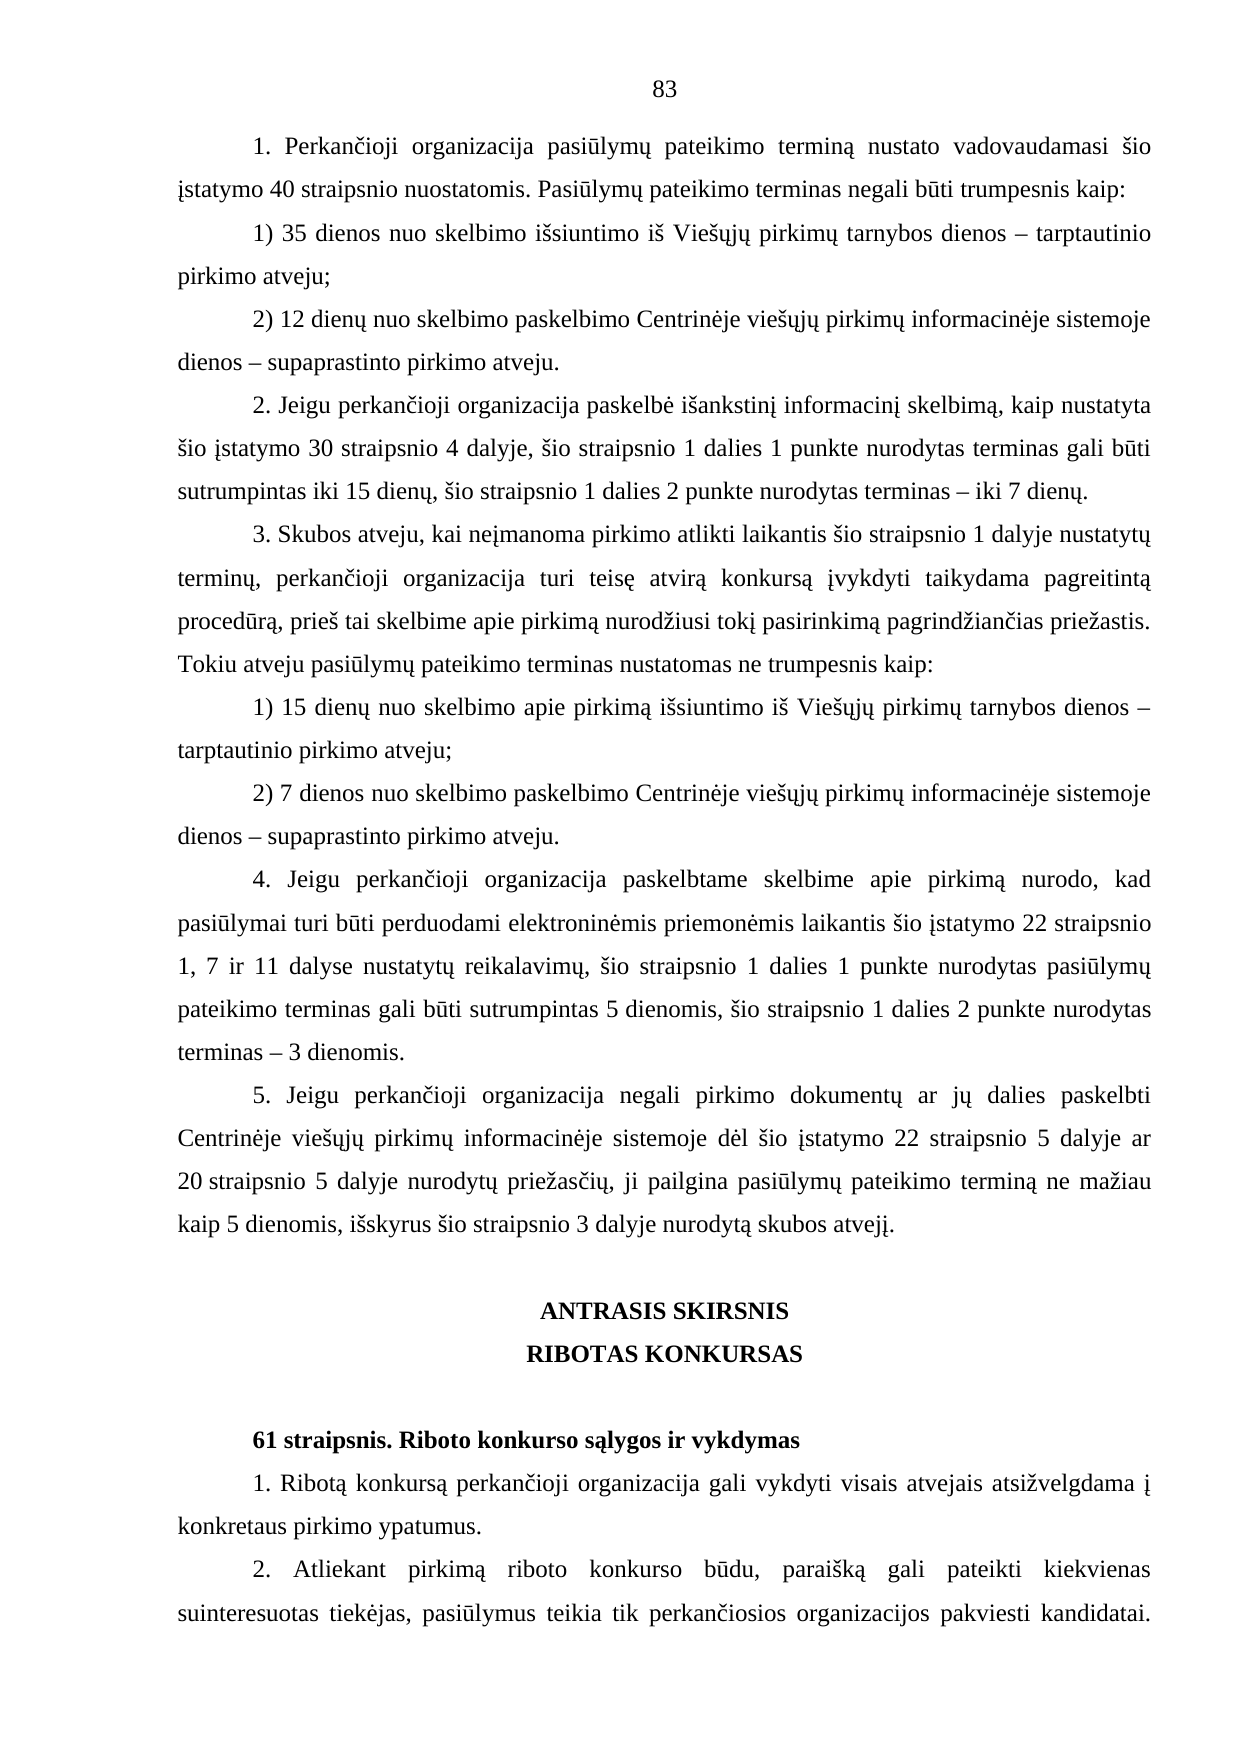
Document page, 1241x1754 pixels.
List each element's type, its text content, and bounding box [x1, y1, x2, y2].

text 2) 7 dienos nuo skelbimo paskelbimo Centrinėje viešųjų pirkimų informacinėje sistemoje dienos – supaprastinto pirkimo atveju. [177, 778, 1152, 850]
text 1. Perkančioji organizacija pasiūlymų pateikimo terminą nustato vadovaudamasi šio įstatymo 40 straipsnio nuostatomis. Pasiūlymų pateikimo terminas negali būti trumpesnis kaip: [177, 131, 1152, 203]
text 1) 35 dienos nuo skelbimo išsiuntimo iš Viešųjų pirkimų tarnybos dienos – tarptautinio pirkimo atveju; [177, 218, 1152, 289]
text 1) 15 dienų nuo skelbimo apie pirkimą išsiuntimo iš Viešųjų pirkimų tarnybos dienos – tarptautinio pirkimo atveju; [177, 692, 1152, 764]
text 2. Atliekant pirkimą riboto konkurso būdu, paraišką gali pateikti kiekvienas suinteresuotas tiekėjas, pasiūlymus teikia tik perkančiosios organizacijos pakviesti kandidatai. [177, 1554, 1152, 1626]
text 3. Skubos atveju, kai neįmanoma pirkimo atlikti laikantis šio straipsnio 1 dalyje nustatytų terminų, perkančioji organizacija turi teisę atvirą konkursą įvykdyti taikydama pagreitintą procedūrą, prieš tai skelbime apie pirkimą nurodžiusi tokį pasirinkimą pagrindžiančias priežastis. Tokiu atveju pasiūlymų pateikimo terminas nustatomas ne trumpesnis kaip: [177, 519, 1152, 678]
text 2) 12 dienų nuo skelbimo paskelbimo Centrinėje viešųjų pirkimų informacinėje sistemoje dienos – supaprastinto pirkimo atveju. [177, 304, 1152, 376]
text 4. Jeigu perkančioji organizacija paskelbtame skelbime apie pirkimą nurodo, kad pasiūlymai turi būti perduodami elektroninėmis priemonėmis laikantis šio įstatymo 22 straipsnio 1, 7 ir 11 dalyse nustatytų reikalavimų, šio straipsnio 1 dalies 1 punkte nurodytas pasiūlymų pateikimo terminas gali būti sutrumpintas 5 dienomis, šio straipsnio 1 dalies 2 punkte nurodytas terminas – 3 dienomis. [177, 864, 1152, 1066]
text 1. Ribotą konkursą perkančioji organizacija gali vykdyti visais atvejais atsižvelgdama į konkretaus pirkimo ypatumus. [177, 1468, 1152, 1540]
text ANTRASIS SKIRSNIS [177, 1296, 1152, 1324]
text 2. Jeigu perkančioji organizacija paskelbė išankstinį informacinį skelbimą, kaip nustatyta šio įstatymo 30 straipsnio 4 dalyje, šio straipsnio 1 dalies 1 punkte nurodytas terminas gali būti sutrumpintas iki 15 dienų, šio straipsnio 1 dalies 2 punkte nurodytas terminas – iki 7 dienų. [177, 390, 1152, 505]
text 5. Jeigu perkančioji organizacija negali pirkimo dokumentų ar jų dalies paskelbti Centrinėje viešųjų pirkimų informacinėje sistemoje dėl šio įstatymo 22 straipsnio 5 dalyje ar 20 straipsnio 5 dalyje nurodytų priežasčių, ji pailgina pasiūlymų pateikimo terminą ne mažiau kaip 5 dienomis, išskyrus šio straipsnio 3 dalyje nurodytą skubos atvejį. [177, 1080, 1152, 1238]
text 61 straipsnis. Riboto konkurso sąlygos ir vykdymas [177, 1425, 1152, 1454]
text RIBOTAS KONKURSAS [177, 1339, 1152, 1368]
